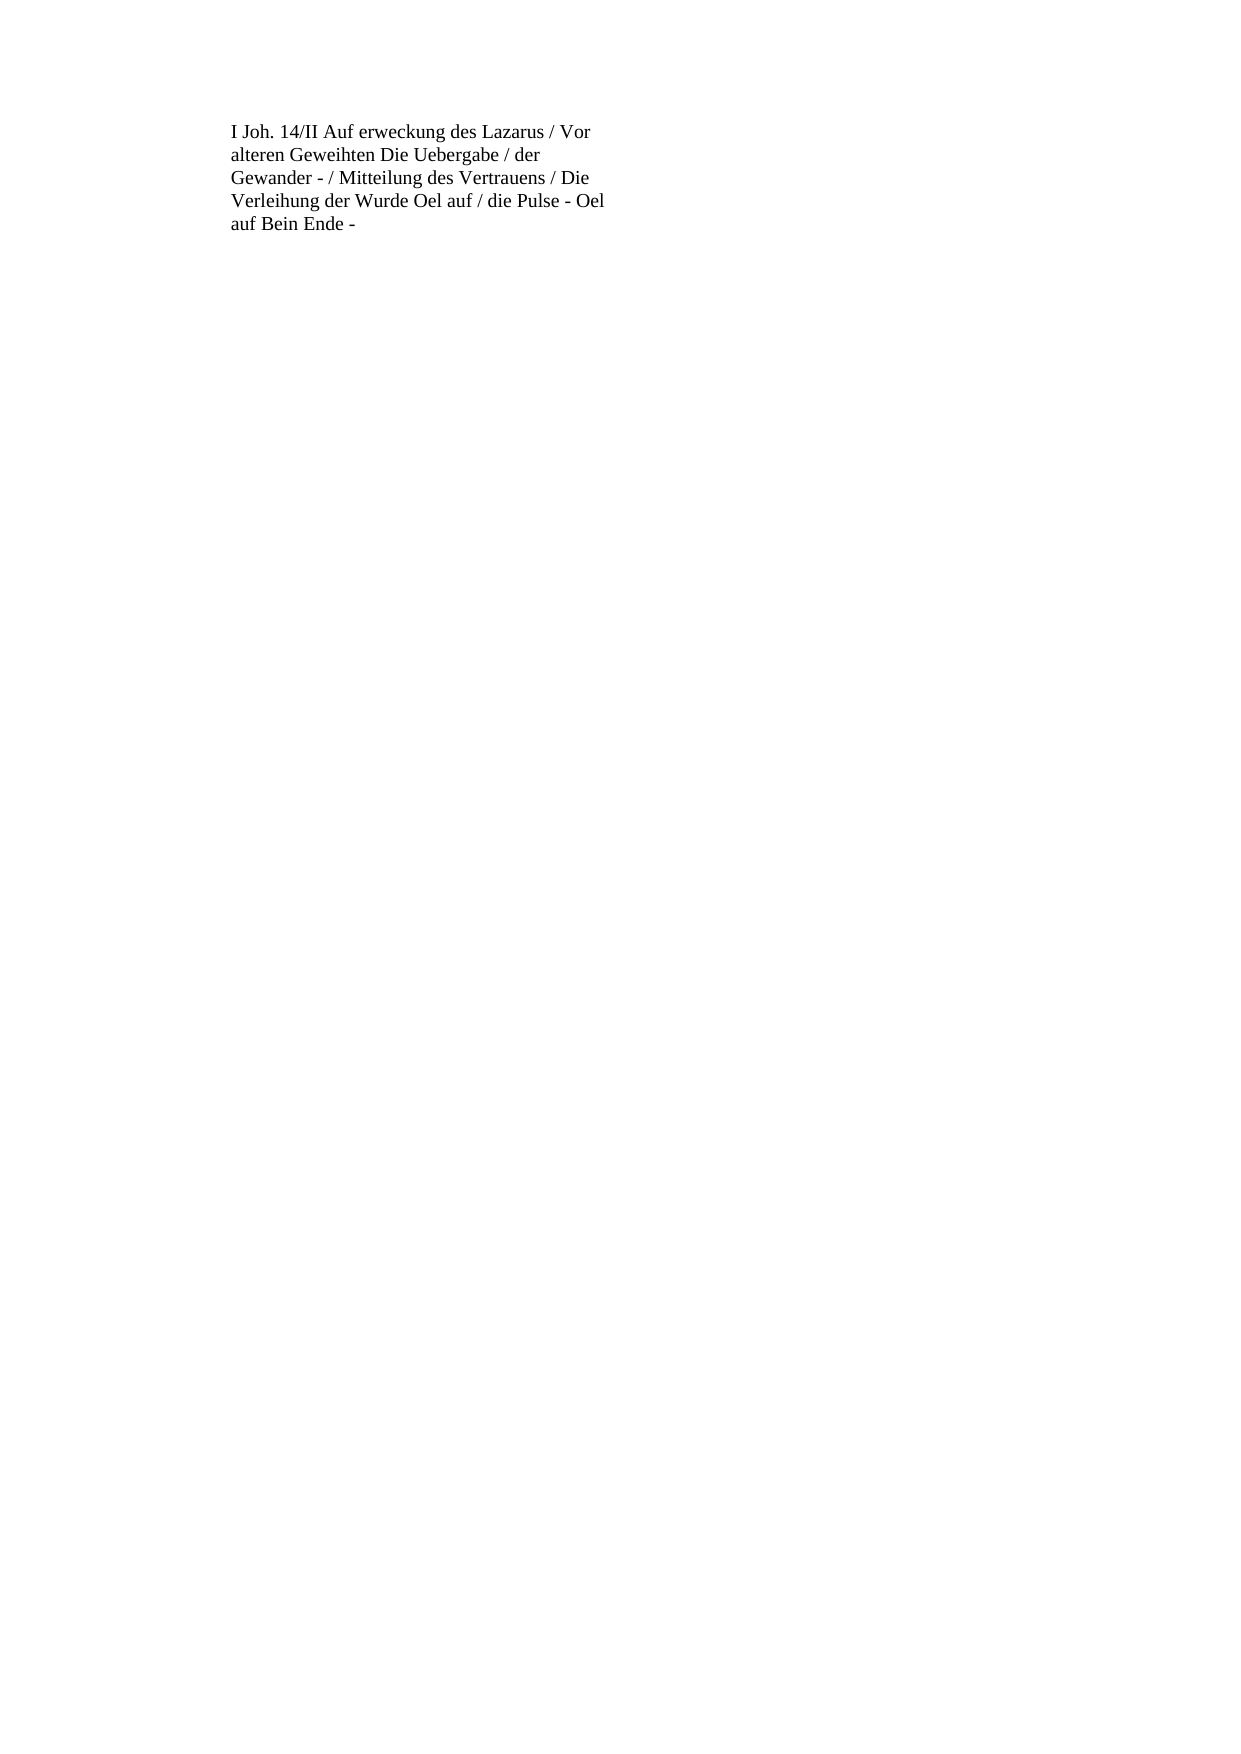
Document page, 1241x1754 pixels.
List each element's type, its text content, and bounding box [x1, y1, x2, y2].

text I Joh. 14/II Auf erweckung des Lazarus / Vor alteren Geweihten Die Uebergabe / der Gewander - / Mitteilung des Vertrauens / Die Verleihung der Wurde Oel auf / die Pulse - Oel auf Bein Ende - [231, 121, 609, 234]
